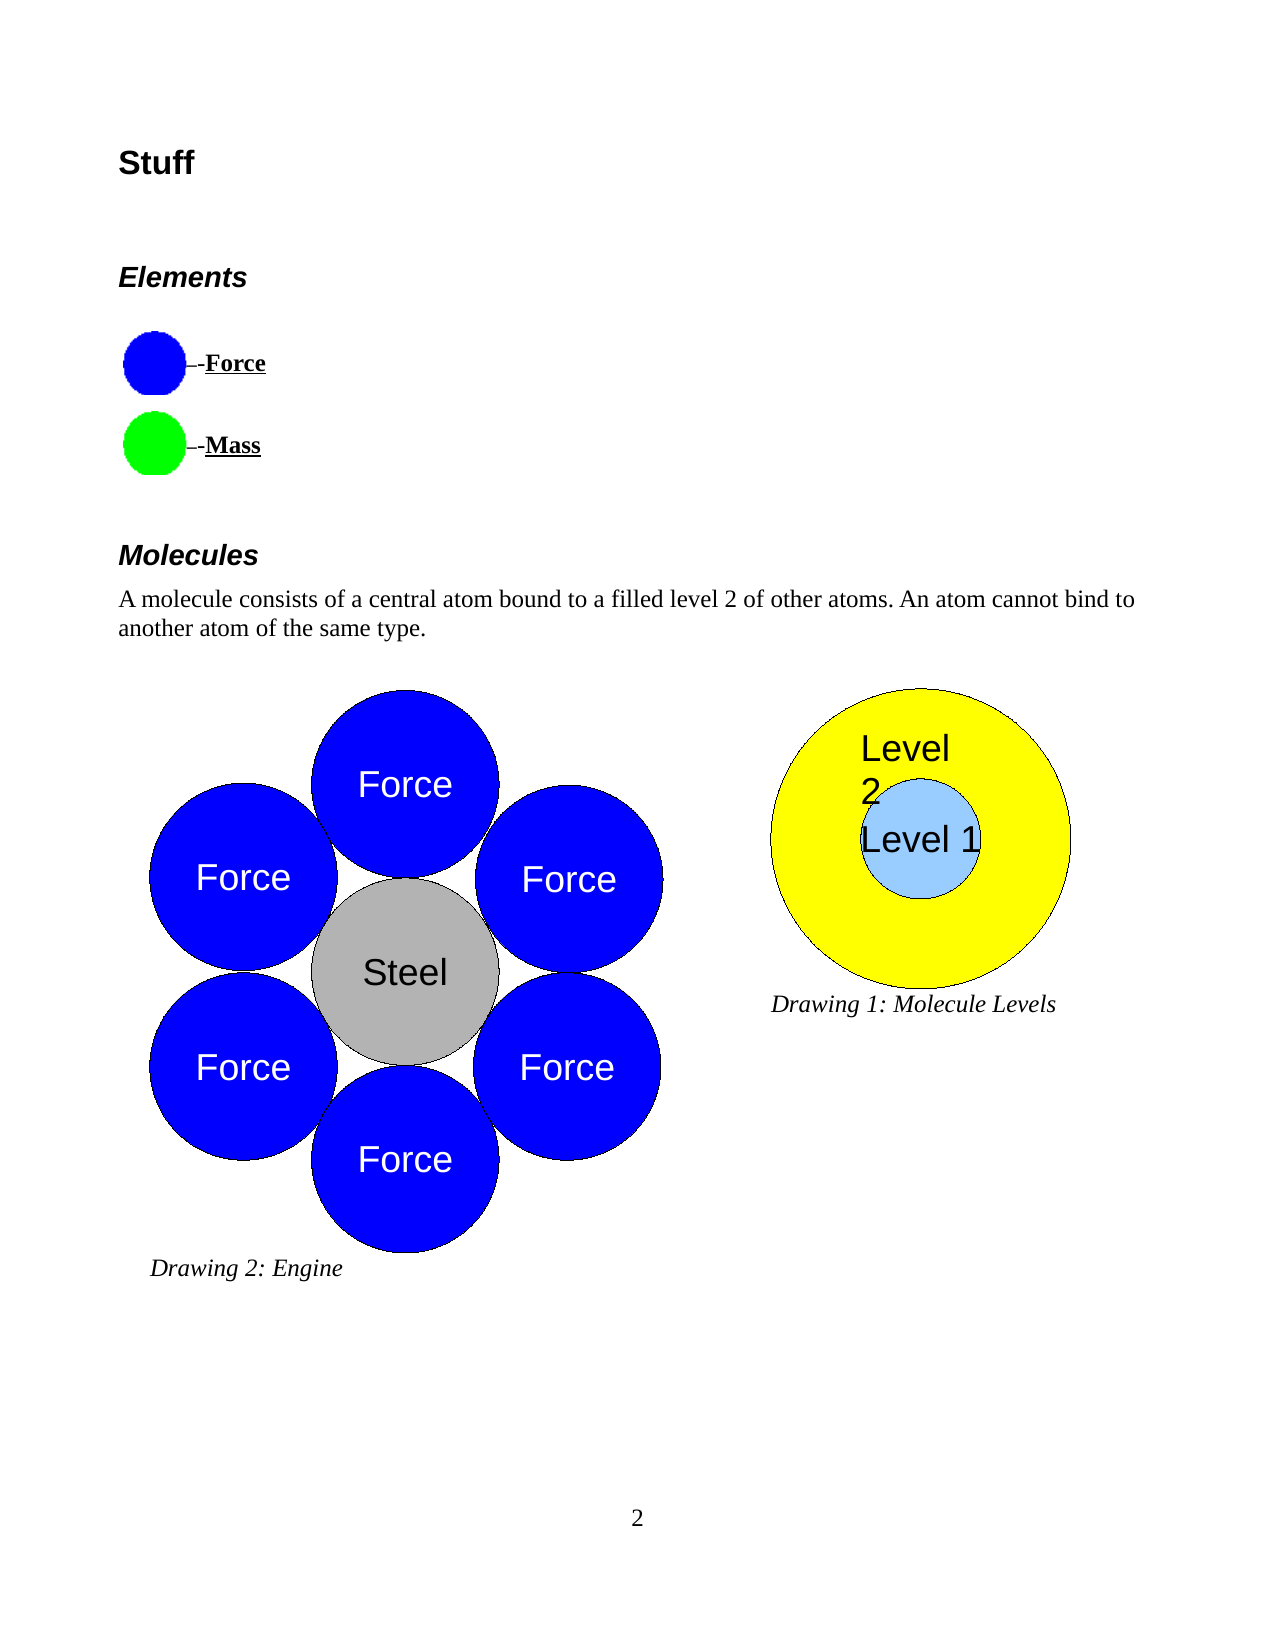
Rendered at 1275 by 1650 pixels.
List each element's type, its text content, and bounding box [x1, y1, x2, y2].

text [150, 703, 356, 861]
subtitle Stuff [118, 143, 1157, 182]
text A molecule consists of a central atom bound to a filled level 2 of other atoms. An atom cannot bind to another atom of the same type. [118, 584, 1157, 641]
list -Mass [187, 430, 1157, 459]
text [331, 844, 392, 913]
subtitle Molecules [118, 538, 1157, 571]
subtitle Elements [118, 261, 1157, 294]
text [454, 703, 663, 865]
list -Force [187, 348, 1157, 377]
text Drawing 2: Engine [150, 893, 663, 1282]
list [118, 348, 123, 377]
text [150, 892, 318, 1051]
list [118, 430, 123, 459]
text [771, 701, 859, 820]
text [983, 701, 1071, 823]
text Drawing 1: Molecule Levels [771, 855, 1071, 1018]
text [419, 831, 488, 917]
